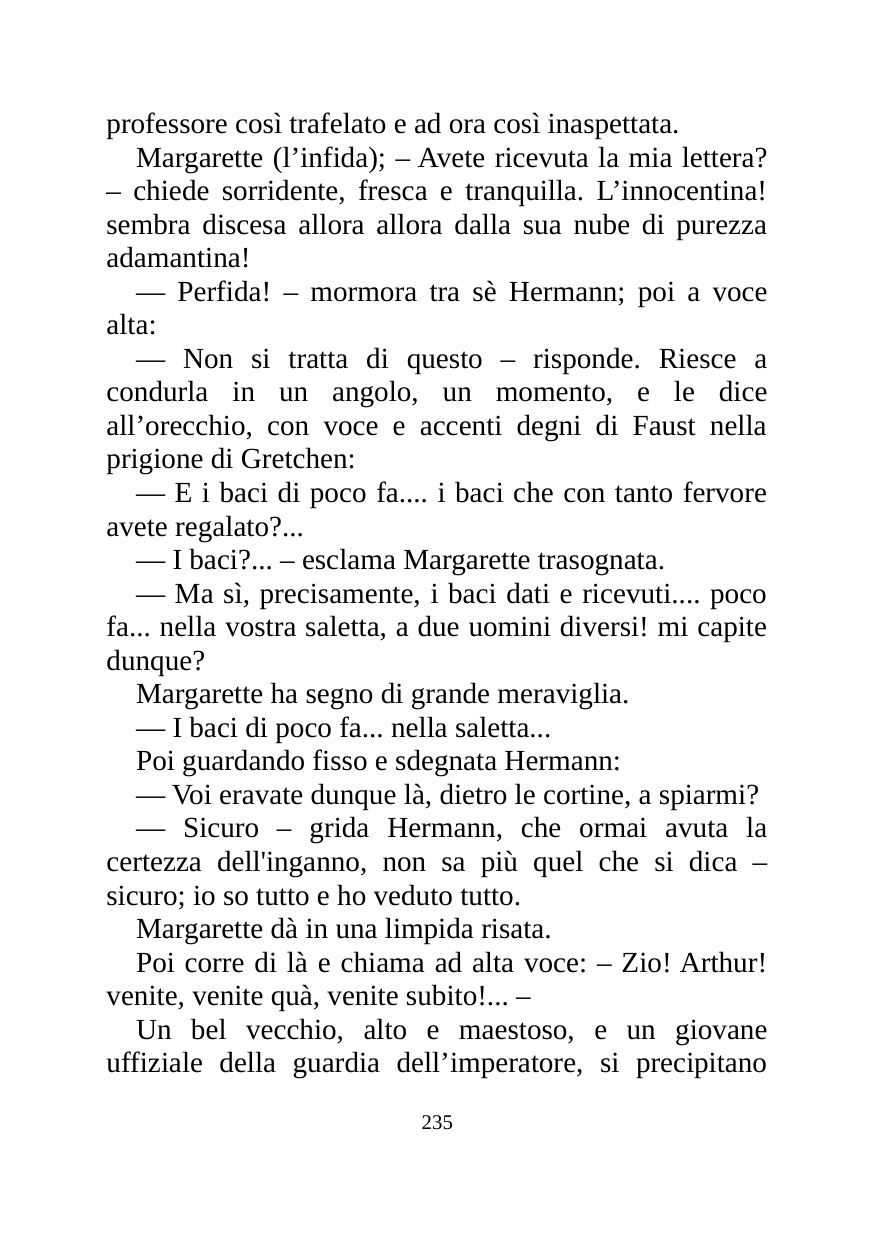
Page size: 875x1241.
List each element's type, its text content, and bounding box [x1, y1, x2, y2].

text — Ma sì, precisamente, i baci dati e ricevuti.... poco fa... nella vostra saletta, a due uomini diversi! mi capite dunque? [106, 576, 768, 676]
text — Sicuro – grida Hermann, che ormai avuta la certezza dell'inganno, non sa più quel che si dica – sicuro; io so tutto e ho veduto tutto. [106, 811, 768, 911]
text Poi guardando fisso e sdegnata Hermann: [106, 743, 768, 777]
text — Perfida! – mormora tra sè Hermann; poi a voce alta: [106, 274, 768, 341]
text — I baci di poco fa... nella saletta... [106, 710, 768, 743]
text — E i baci di poco fa.... i baci che con tanto fervore avete regalato?... [106, 475, 768, 542]
text Un bel vecchio, alto e maestoso, e un giovane uffiziale della guardia dell’imperatore, si precipitano [106, 1012, 768, 1079]
text — Non si tratta di questo – risponde. Riesce a condurla in un angolo, un momento, e le dice all’orecchio, con voce e accenti degni di Faust nella prigione di Gretchen: [106, 341, 768, 475]
text professore così trafelato e ad ora così inaspettata. [106, 106, 768, 140]
text Poi corre di là e chiama ad alta voce: – Zio! Arthur! venite, venite quà, venite subito!... – [106, 945, 768, 1012]
text Margarette (l’infida); – Avete ricevuta la mia lettera? – chiede sorridente, fresca e tranquilla. L’innocentina! sembra discesa allora allora dalla sua nube di purezza adamantina! [106, 140, 768, 274]
text — Voi eravate dunque là, dietro le cortine, a spiarmi? [106, 777, 768, 811]
text — I baci?... – esclama Margarette trasognata. [106, 542, 768, 576]
text Margarette ha segno di grande meraviglia. [106, 676, 768, 710]
text Margarette dà in una limpida risata. [106, 911, 768, 945]
